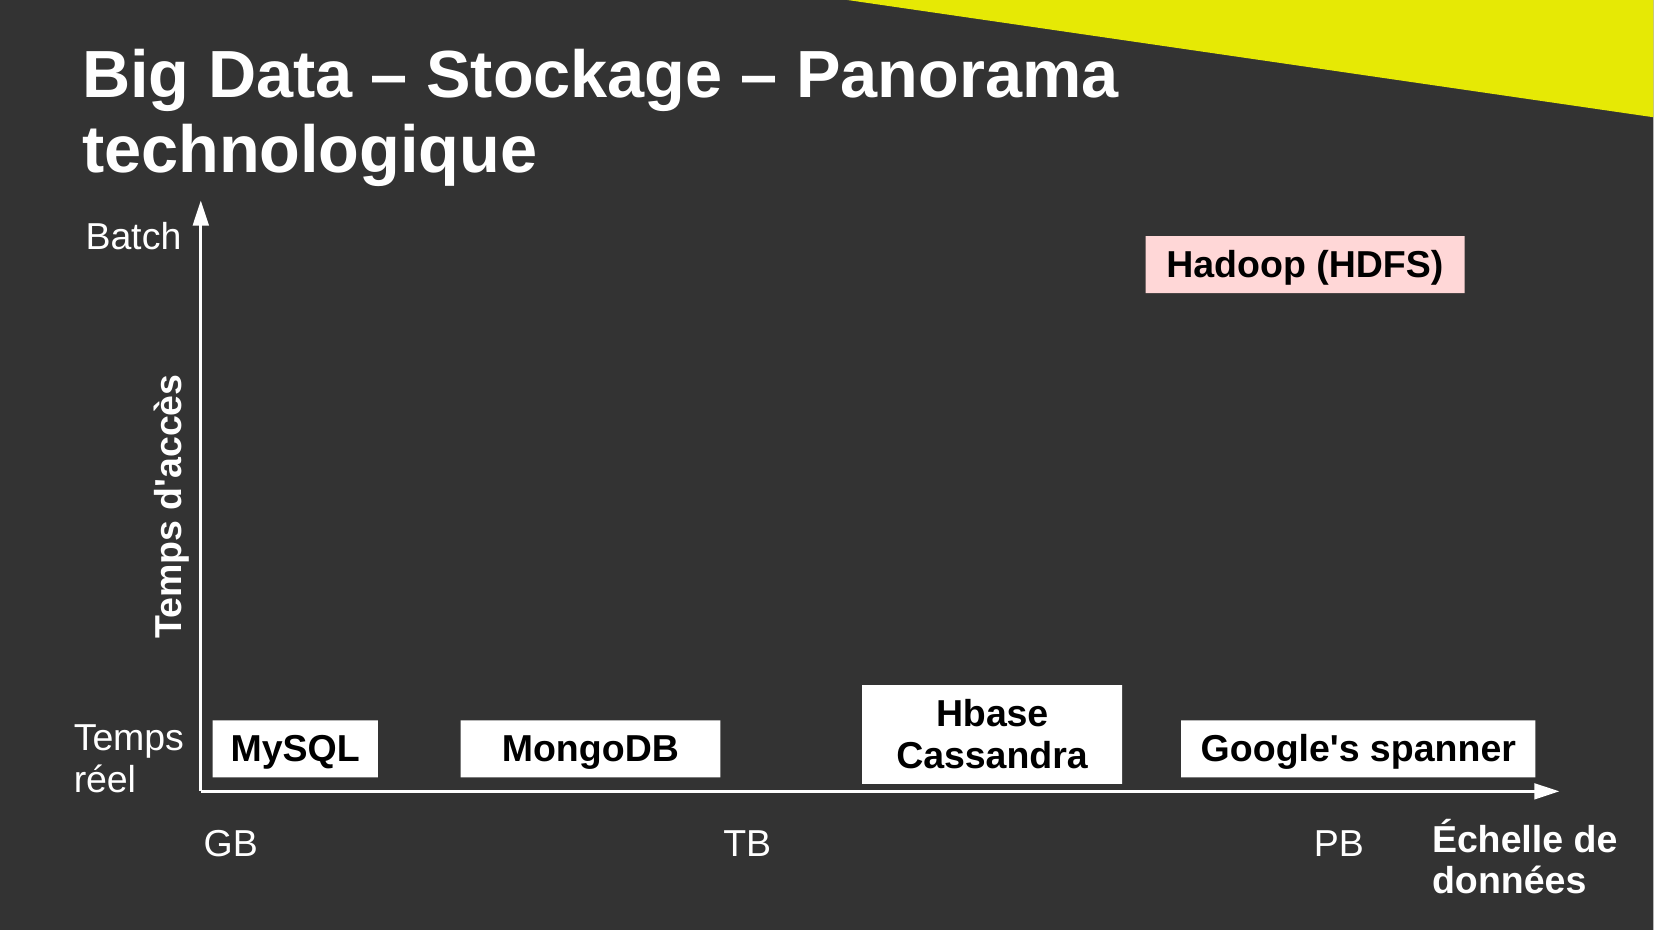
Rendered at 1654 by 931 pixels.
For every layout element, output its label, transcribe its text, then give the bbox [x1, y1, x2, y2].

text_box PB [1299, 814, 1394, 872]
text_box Échelle de données [1417, 810, 1654, 910]
text_box Batch [70, 208, 225, 308]
text_box MySQL [212, 720, 378, 778]
text_box GB [188, 814, 284, 872]
text_box TB [708, 814, 804, 872]
text_box Hbase Cassandra [862, 685, 1123, 784]
text_box Temps réel [59, 708, 213, 808]
text_box MongoDB [460, 720, 721, 778]
text_box [847, 0, 1654, 118]
title Big Data – Stockage – Panorama technologique [82, 37, 1571, 187]
text_box Hadoop (HDFS) [1145, 236, 1465, 294]
text_box Temps d'accès [139, 323, 197, 690]
text_box Google's spanner [1181, 720, 1536, 778]
